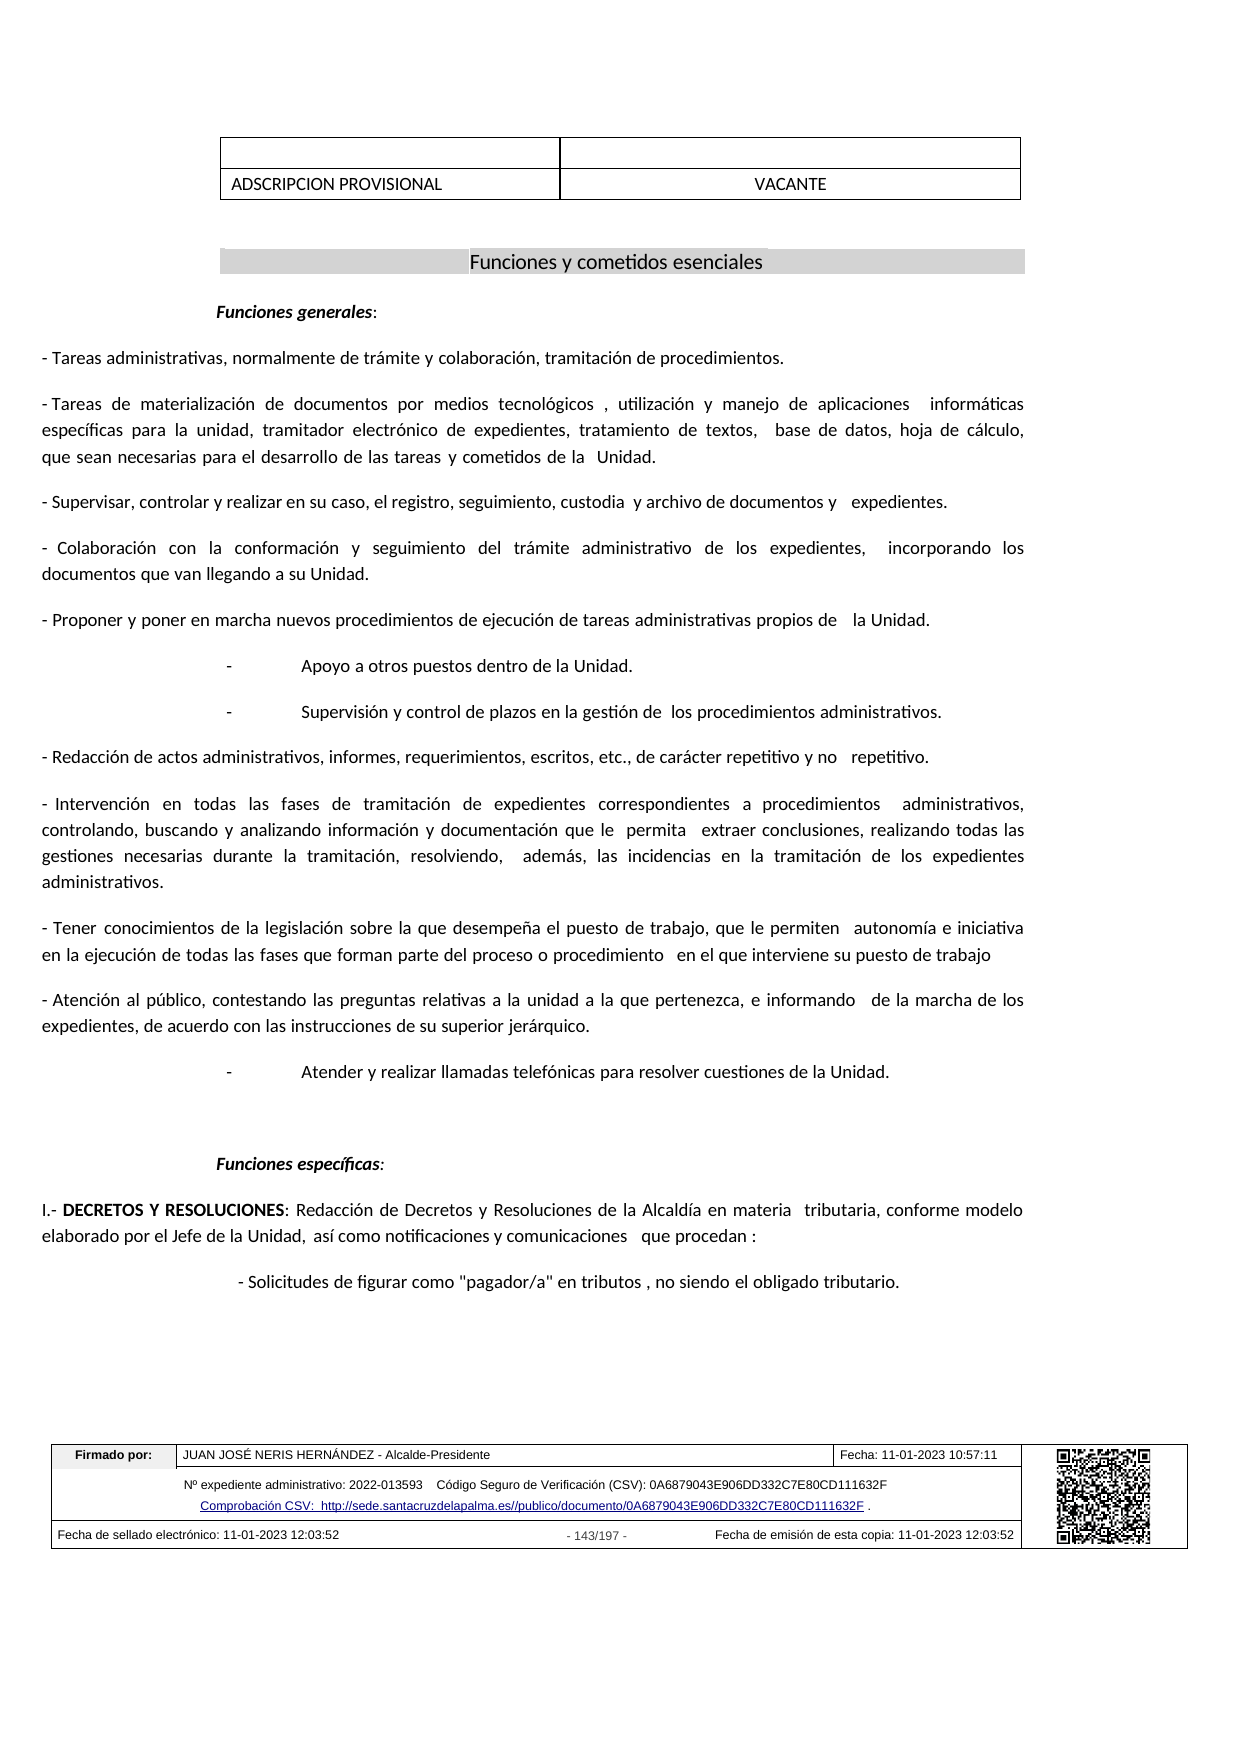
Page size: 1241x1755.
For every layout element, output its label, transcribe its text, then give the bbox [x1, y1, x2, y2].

table_cell ADSCRIPCION PROVISIONAL [221, 169, 559, 199]
subtitle Funciones y cometidos esenciales [220, 248, 1199, 274]
list Supervisar, controlar y realizar en su caso, el registro, seguimiento, custodia y archivo de documentos y expedientes. [42, 491, 1024, 513]
list Intervención en todas las fases de tramitación de expedientes correspondientes a procedimientos administrativos, controlando, buscando y analizando información y documentación que le permita extraer conclusiones, realizando todas las gestiones necesarias durante la tramitación, resolviendo, además, las incidencias en la tramitación de los expedientes administrativos. [42, 792, 1025, 894]
list Tareas administrativas, normalmente de trámite y colaboración, tramitación de procedimientos. [42, 346, 1199, 369]
table_header JUAN JOSÉ NERIS HERNÁNDEZ - Alcalde-Presidente [177, 1445, 833, 1466]
list Colaboración con la conformación y seguimiento del trámite administrativo de los expedientes, incorporando los documentos que van llegando a su Unidad. [42, 536, 1024, 586]
list Apoyo a otros puestos dentro de la Unidad. [226, 654, 1199, 677]
subtitle Funciones específicas: [216, 1152, 1199, 1175]
table_header [221, 138, 559, 168]
text - Solicitudes de figurar como "pagador/a" en tributos , no siendo el obligado tributario. [238, 1270, 1199, 1293]
table_cell Fecha de sellado electrónico: 11-01-2023 12:03:52 - 143/197 - Fecha de emisión de esta copia: 11-01-2023 12:03:52 [52, 1521, 1021, 1548]
table_header [561, 138, 1020, 168]
list Supervisión y control de plazos en la gestión de los procedimientos administrativos. [226, 700, 1199, 723]
list Tareas de materialización de documentos por medios tecnológicos , utilización y manejo de aplicaciones informáticas específicas para la unidad, tramitador electrónico de expedientes, tratamiento de textos, base de datos, hoja de cálculo, que sean necesarias para el desarrollo de las tareas y cometidos de la Unidad. [42, 392, 1024, 468]
list Atender y realizar llamadas telefónicas para resolver cuestiones de la Unidad. [226, 1060, 1199, 1083]
table_header [1022, 1445, 1187, 1548]
text I.- DECRETOS Y RESOLUCIONES: Redacción de Decretos y Resoluciones de la Alcaldía en materia tributaria, conforme modelo elaborado por el Jefe de la Unidad, así como notificaciones y comunicaciones que procedan : [42, 1198, 1024, 1247]
list Tener conocimientos de la legislación sobre la que desempeña el puesto de trabajo, que le permiten autonomía e iniciativa en la ejecución de todas las fases que forman parte del proceso o procedimiento en el que interviene su puesto de trabajo [42, 916, 1024, 966]
table_header Firmado por: [52, 1445, 176, 1466]
list Proponer y poner en marcha nuevos procedimientos de ejecución de tareas administrativas propios de la Unidad. [42, 608, 1024, 631]
table_cell Nº expediente administrativo: 2022-013593 Código Seguro de Verificación (CSV): 0A6879043E906DD332C7E80CD111632F Comprobación CSV: http://sede.santacruzdelapalma.es//publico/documento/0A6879043E906DD332C7E80CD111632F . [52, 1467, 1021, 1520]
list Redacción de actos administrativos, informes, requerimientos, escritos, etc., de carácter repetitivo y no repetitivo. [42, 746, 1024, 769]
list Atención al público, contestando las preguntas relativas a la unidad a la que pertenezca, e informando de la marcha de los expedientes, de acuerdo con las instrucciones de su superior jerárquico. [42, 988, 1024, 1038]
subtitle Funciones generales: [216, 300, 1199, 323]
table_header Fecha: 11-01-2023 10:57:11 [834, 1445, 1021, 1466]
table_cell VACANTE [561, 169, 1020, 199]
